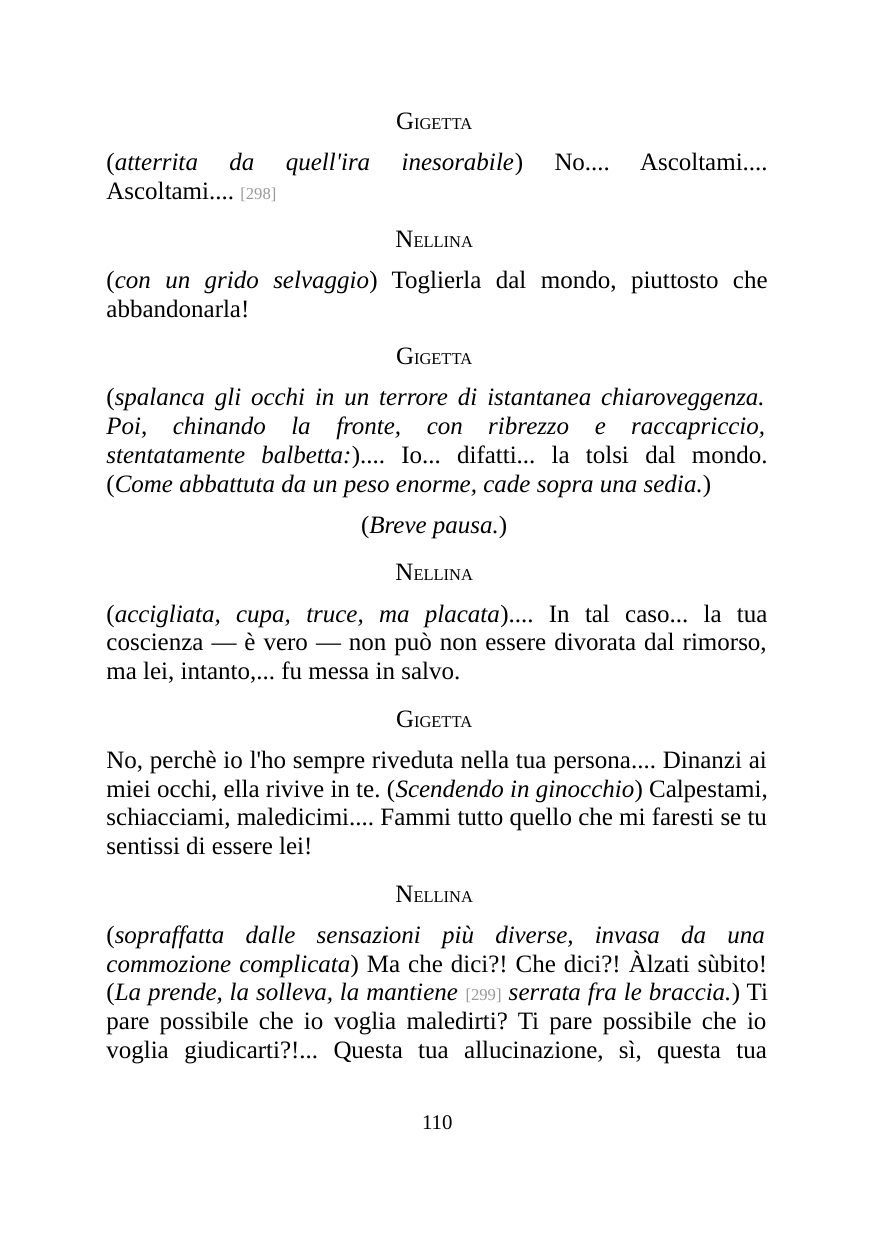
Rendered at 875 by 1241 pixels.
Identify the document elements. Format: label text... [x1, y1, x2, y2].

text Nellina [106, 879, 768, 907]
text (atterrita da quell'ira inesorabile) No.... Ascoltami.... Ascoltami.... [298] [106, 147, 768, 205]
text (sopraffatta dalle sensazioni più diverse, invasa da una commozione complicata) Ma che dici?! Che dici?! Àlzati sùbito! (La prende, la solleva, la mantiene [299] serrata fra le braccia.) Ti pare possibile che io voglia maledirti? Ti pare possibile che io voglia giudicarti?!... Questa tua allucinazione, sì, questa tua [106, 920, 768, 1064]
text Nellina [106, 557, 768, 586]
text (spalanca gli occhi in un terrore di istantanea chiaroveggenza. Poi, chinando la fronte, con ribrezzo e raccapriccio, stentatamente balbetta:).... Io... difatti... la tolsi dal mondo. (Come abbattuta da un peso enorme, cade sopra una sedia.) [106, 382, 768, 497]
text No, perchè io l'ho sempre riveduta nella tua persona.... Dinanzi ai miei occhi, ella rivive in te. (Scendendo in ginocchio) Calpestami, schiacciami, maledicimi.... Fammi tutto quello che mi faresti se tu sentissi di essere lei! [106, 745, 768, 860]
text (Breve pausa.) [106, 510, 768, 539]
text Gigetta [106, 106, 768, 135]
text Nellina [106, 224, 768, 252]
text Gigetta [106, 704, 768, 732]
text (con un grido selvaggio) Toglierla dal mondo, piuttosto che abbandonarla! [106, 265, 768, 322]
text Gigetta [106, 341, 768, 370]
text (accigliata, cupa, truce, ma placata).... In tal caso... la tua coscienza ― è vero ― non può non essere divorata dal rimorso, ma lei, intanto,... fu messa in salvo. [106, 599, 768, 685]
